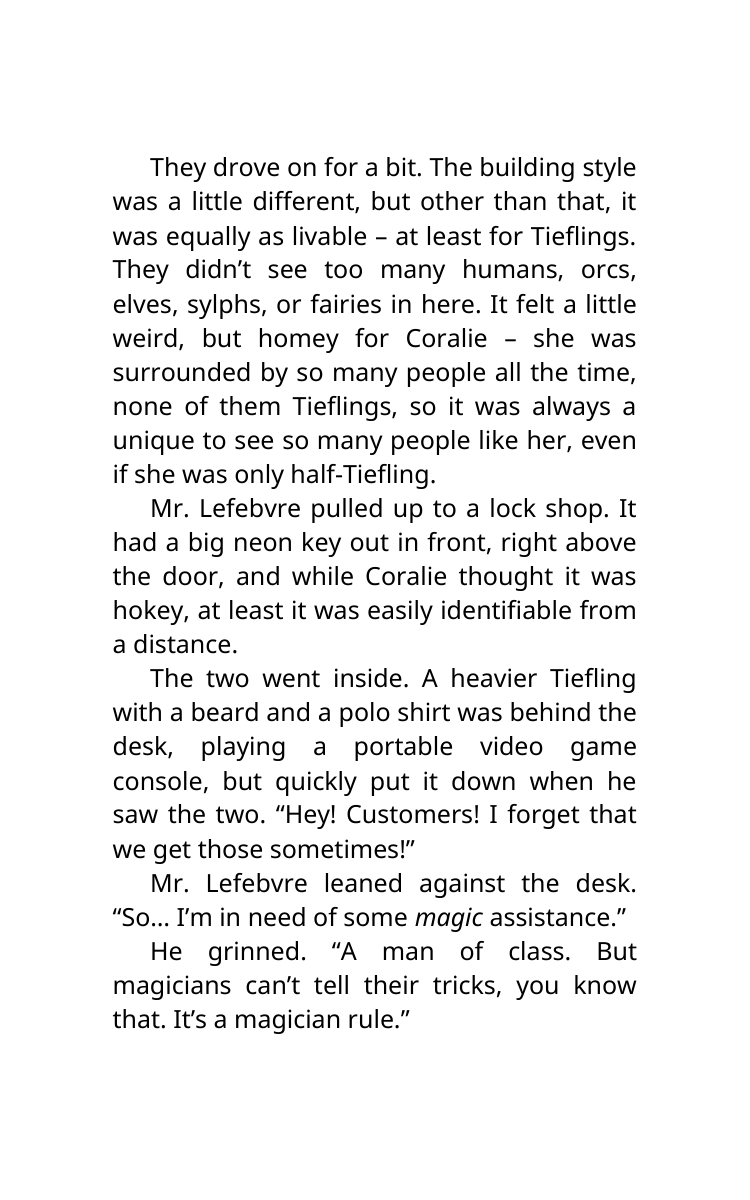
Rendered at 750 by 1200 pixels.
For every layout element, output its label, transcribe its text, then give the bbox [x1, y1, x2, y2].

text They drove on for a bit. The building style was a little different, but other than that, it was equally as livable – at least for Tieflings. They didn’t see too many humans, orcs, elves, sylphs, or fairies in here. It felt a little weird, but homey for Coralie – she was surrounded by so many people all the time, none of them Tieflings, so it was always a unique to see so many people like her, even if she was only half-Tiefling. [112, 150, 637, 491]
text The two went inside. A heavier Tiefling with a beard and a polo shirt was behind the desk, playing a portable video game console, but quickly put it down when he saw the two. “Hey! Customers! I forget that we get those sometimes!” [112, 661, 637, 865]
text Mr. Lefebvre leaned against the desk. “So… I’m in need of some magic assistance.” [112, 865, 637, 933]
text He grinned. “A man of class. But magicians can’t tell their tricks, you know that. It’s a magician rule.” [112, 933, 637, 1036]
text Mr. Lefebvre pulled up to a lock shop. It had a big neon key out in front, right above the door, and while Coralie thought it was hokey, at least it was easily identifiable from a distance. [112, 491, 637, 661]
